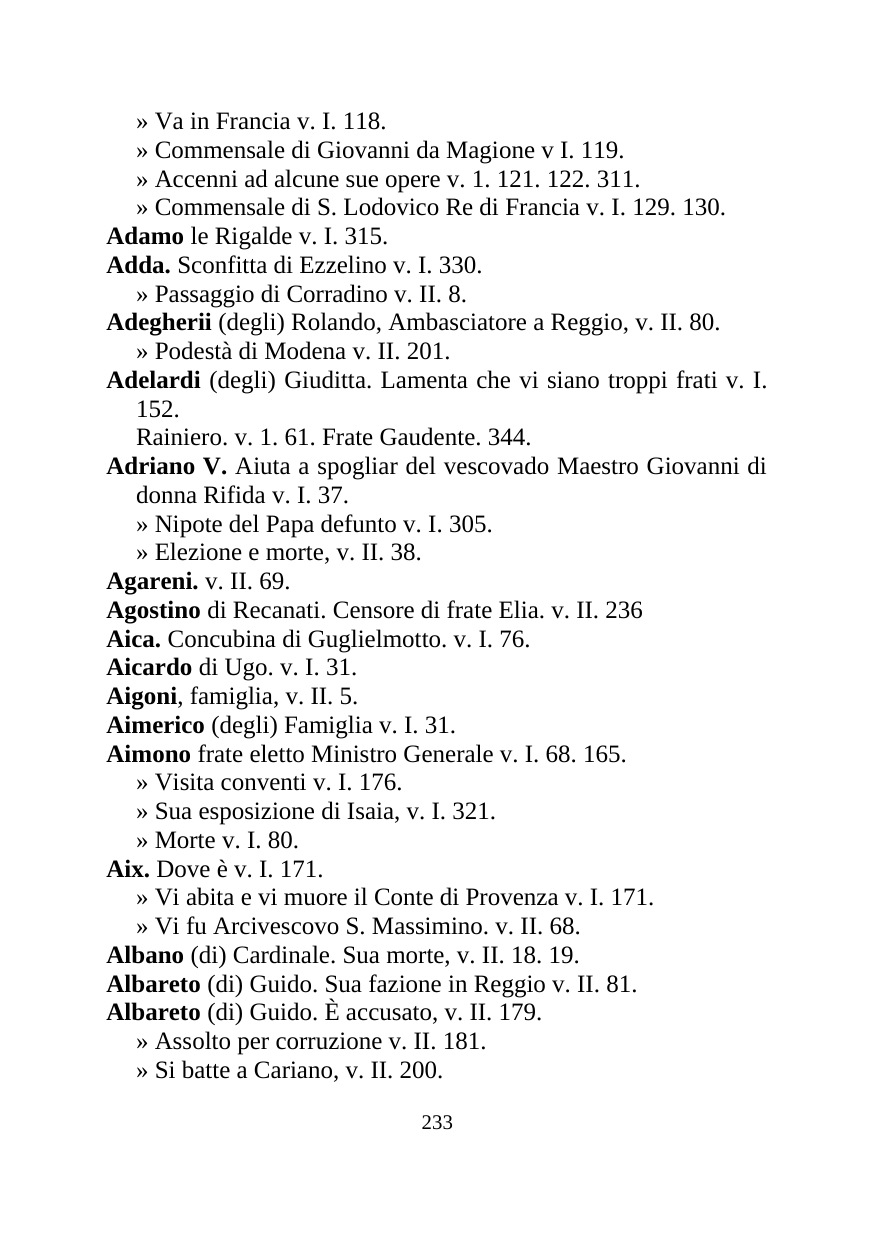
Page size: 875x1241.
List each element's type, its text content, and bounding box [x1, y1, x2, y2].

text Albano (di) Cardinale. Sua morte, v. II. 18. 19. [106, 940, 768, 969]
text Aigoni, famiglia, v. II. 5. [106, 681, 768, 710]
text Albareto (di) Guido. È accusato, v. II. 179. [106, 997, 768, 1026]
text » Commensale di S. Lodovico Re di Francia v. I. 129. 130. [136, 192, 768, 221]
text » Va in Francia v. I. 118. [136, 106, 768, 135]
text Adamo le Rigalde v. I. 315. [106, 221, 768, 250]
text » Si batte a Cariano, v. II. 200. [136, 1055, 768, 1084]
text Rainiero. v. 1. 61. Frate Gaudente. 344. [136, 422, 768, 451]
text » Accenni ad alcune sue opere v. 1. 121. 122. 311. [136, 164, 768, 192]
text » Morte v. I. 80. [136, 825, 768, 854]
text » Podestà di Modena v. II. 201. [136, 336, 768, 365]
text Albareto (di) Guido. Sua fazione in Reggio v. II. 81. [106, 969, 768, 997]
text » Visita conventi v. I. 176. [136, 767, 768, 796]
text Aicardo di Ugo. v. I. 31. [106, 652, 768, 681]
text Agareni. v. II. 69. [106, 566, 768, 595]
text » Assolto per corruzione v. II. 181. [136, 1026, 768, 1055]
text Aica. Concubina di Guglielmotto. v. I. 76. [106, 624, 768, 652]
text Aimerico (degli) Famiglia v. I. 31. [106, 710, 768, 739]
text Adriano V. Aiuta a spogliar del vescovado Maestro Giovanni di donna Rifida v. I. 37. [106, 451, 768, 509]
text Adda. Sconfitta di Ezzelino v. I. 330. [106, 250, 768, 279]
text » Vi abita e vi muore il Conte di Provenza v. I. 171. [136, 882, 768, 911]
text » Passaggio di Corradino v. II. 8. [136, 279, 768, 307]
text » Nipote del Papa defunto v. I. 305. [136, 509, 768, 537]
text Adegherii (degli) Rolando, Ambasciatore a Reggio, v. II. 80. [106, 307, 768, 336]
text » Commensale di Giovanni da Magione v I. 119. [136, 135, 768, 164]
text Adelardi (degli) Giuditta. Lamenta che vi siano troppi frati v. I. 152. [106, 365, 768, 422]
text Aimono frate eletto Ministro Generale v. I. 68. 165. [106, 739, 768, 767]
text Aix. Dove è v. I. 171. [106, 854, 768, 882]
text » Vi fu Arcivescovo S. Massimino. v. II. 68. [136, 911, 768, 940]
text » Elezione e morte, v. II. 38. [136, 537, 768, 566]
text Agostino di Recanati. Censore di frate Elia. v. II. 236 [106, 595, 768, 624]
text » Sua esposizione di Isaia, v. I. 321. [136, 796, 768, 825]
